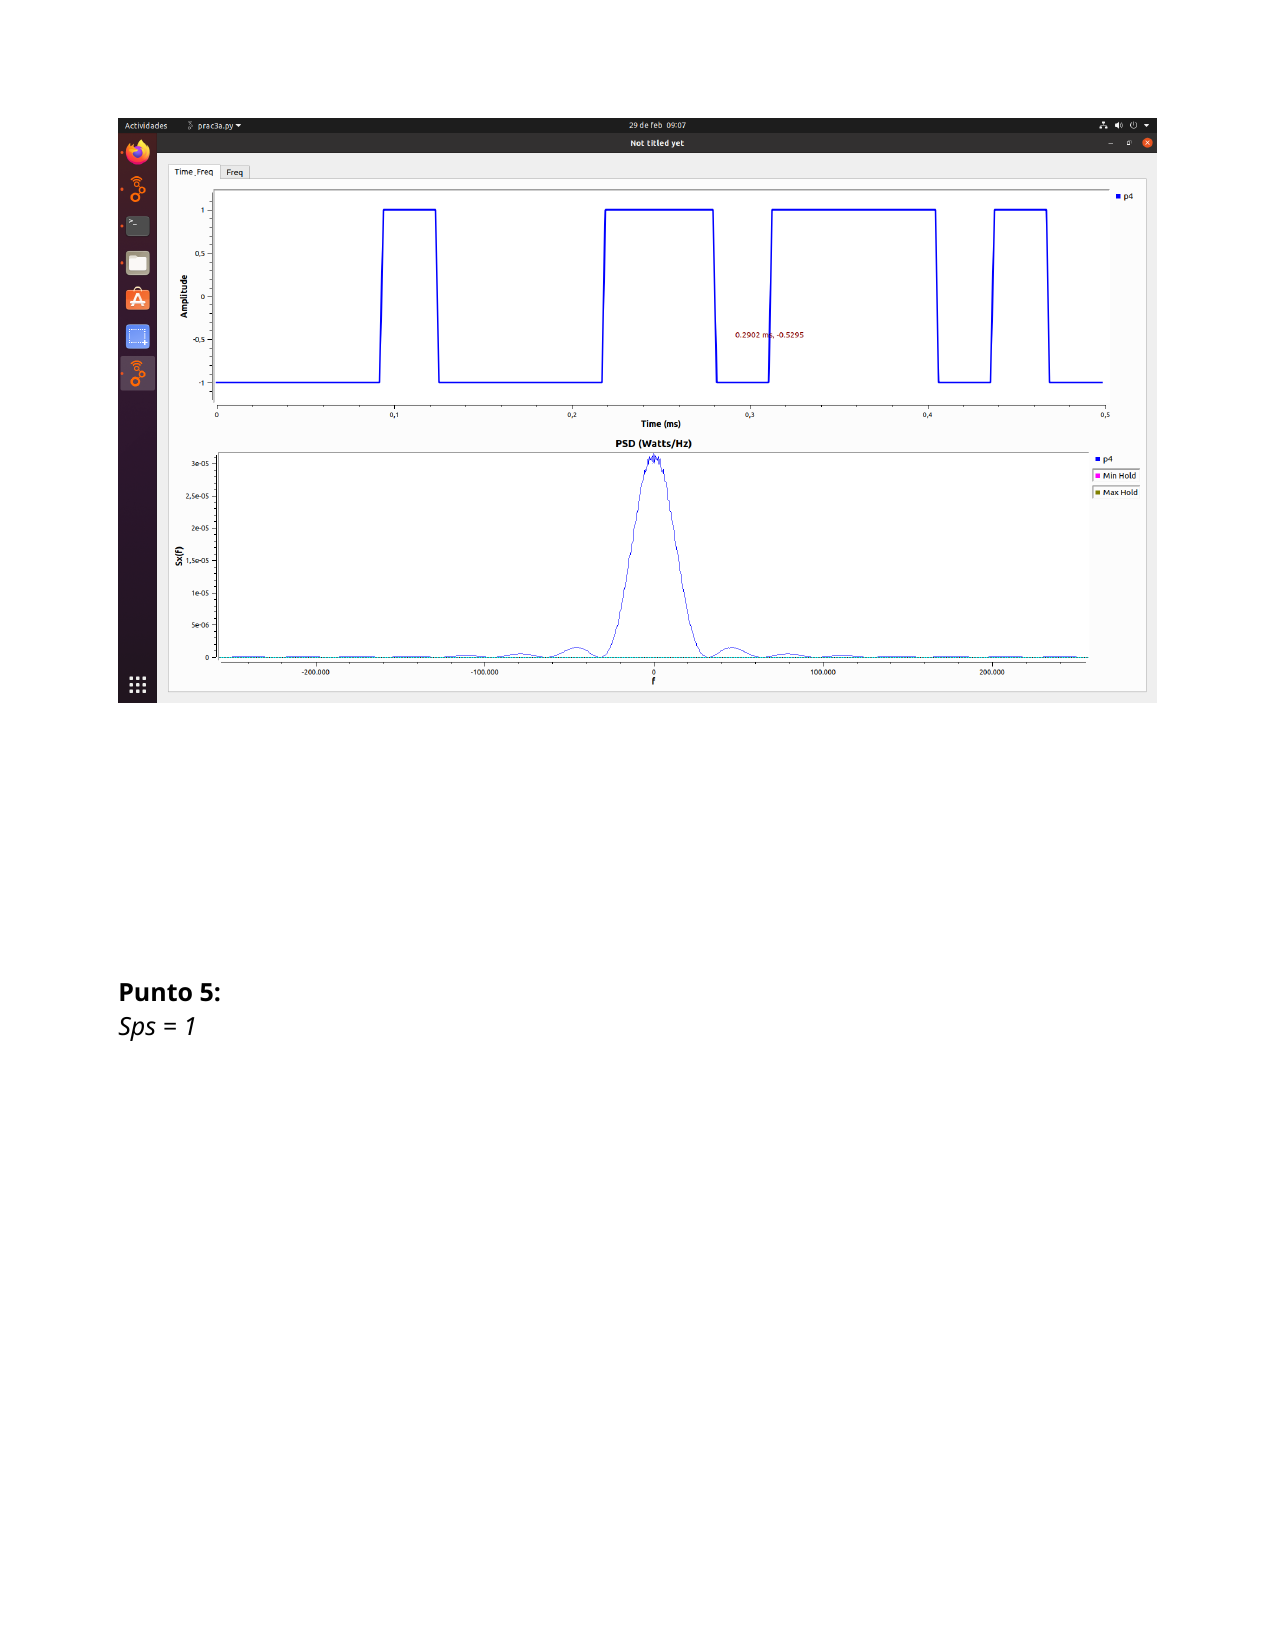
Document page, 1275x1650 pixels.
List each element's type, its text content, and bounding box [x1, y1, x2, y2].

text Punto 5: [118, 975, 1157, 1009]
picture [118, 118, 1157, 703]
text Sps = 1 [118, 1009, 1157, 1043]
